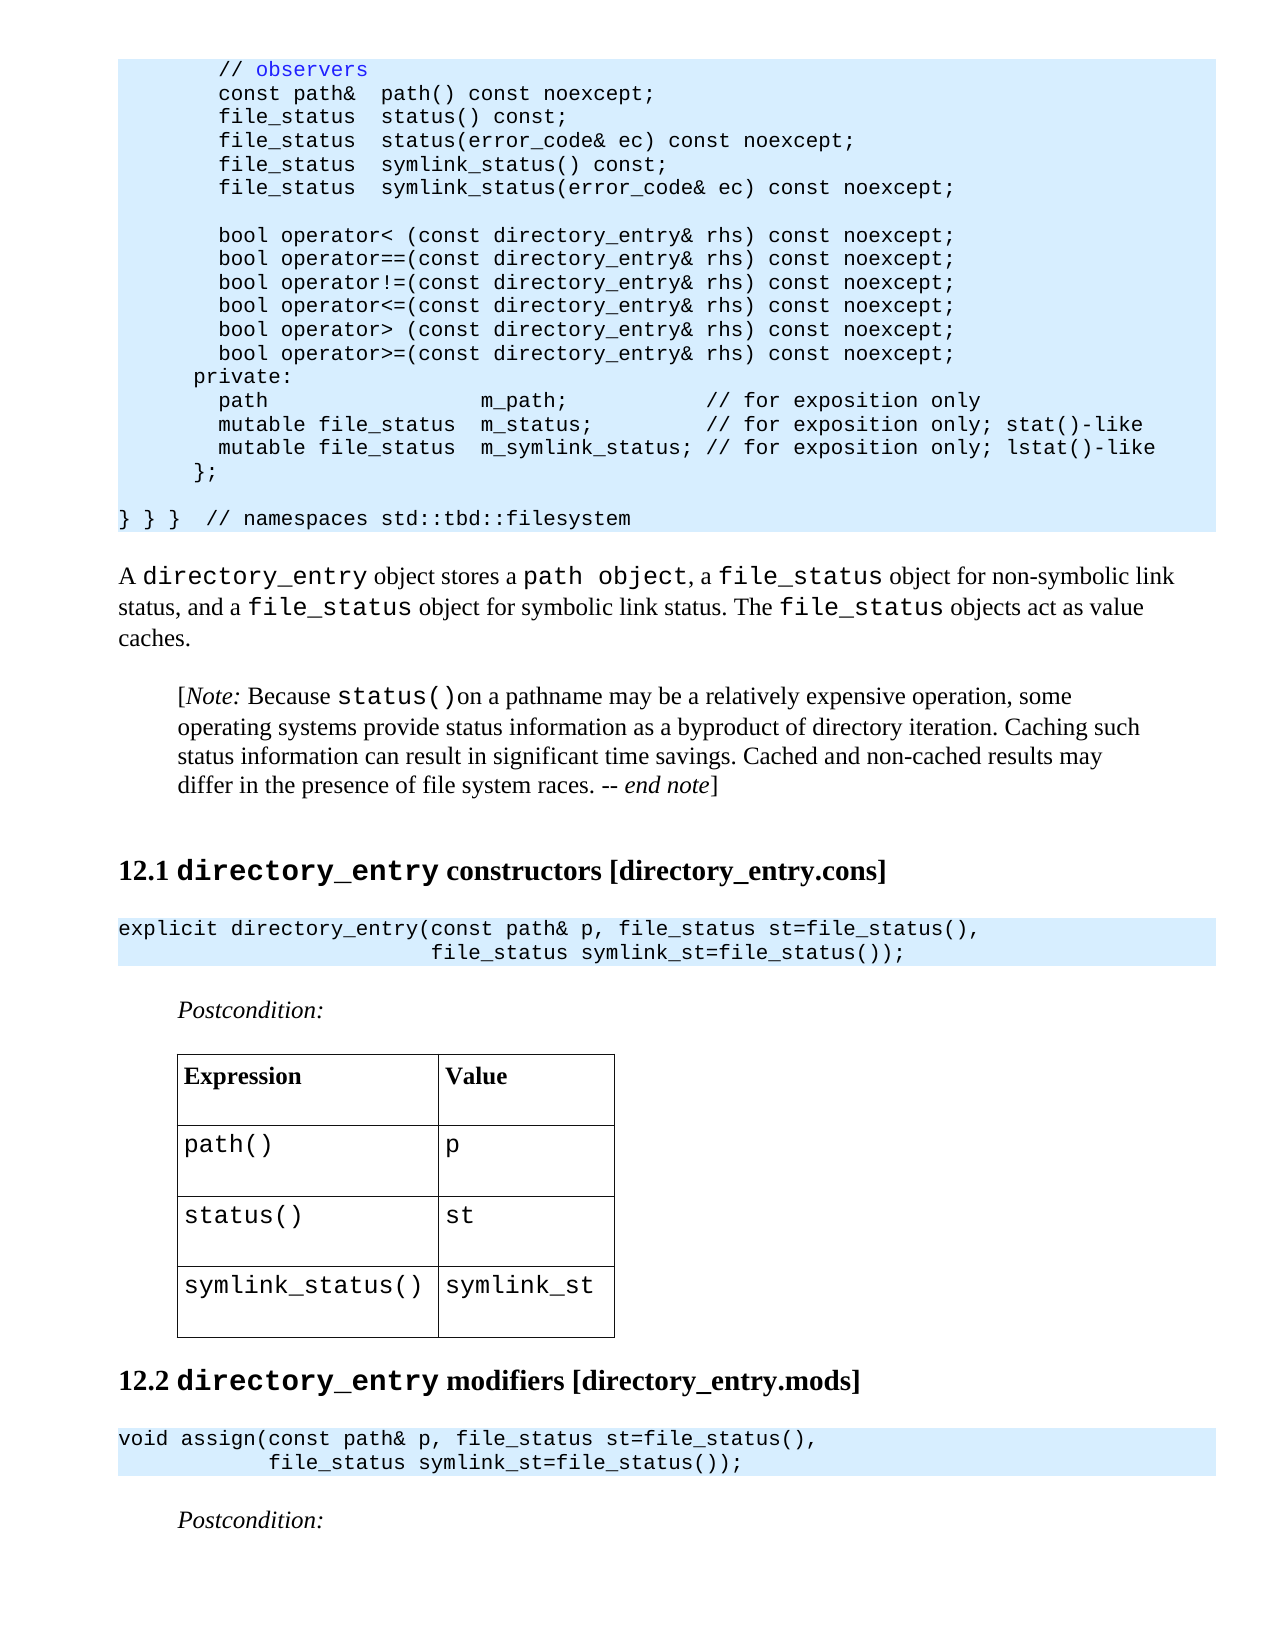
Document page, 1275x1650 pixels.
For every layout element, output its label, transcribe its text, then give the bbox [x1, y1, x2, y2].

text file_status symlink_status(error_code& ec) const noexcept; [118, 177, 1216, 201]
table_cell path() [178, 1126, 438, 1196]
text mutable file_status m_status; // for exposition only; stat()-like [118, 414, 1216, 437]
table_cell symlink_status() [178, 1267, 438, 1337]
text void assign(const path& p, file_status st=file_status(), [118, 1428, 1216, 1452]
subtitle 12.2 directory_entry modifiers [directory_entry.mods] [118, 1363, 1216, 1399]
text file_status status(error_code& ec) const noexcept; [118, 130, 1216, 154]
text bool operator<=(const directory_entry& rhs) const noexcept; [118, 296, 1216, 319]
text mutable file_status m_symlink_status; // for exposition only; lstat()-like [118, 437, 1216, 461]
text private: [118, 366, 1216, 390]
subtitle 12.1 directory_entry constructors [directory_entry.cons] [118, 853, 1216, 889]
text A directory_entry object stores a path object, a file_status object for non-symbolic link status, and a file_status object for symbolic link status. The file_status objects act as value caches. [118, 561, 1216, 652]
table_cell symlink_st [439, 1267, 614, 1337]
table_header Value [439, 1055, 614, 1125]
text bool operator> (const directory_entry& rhs) const noexcept; [118, 319, 1216, 343]
text const path& path() const noexcept; [118, 83, 1216, 106]
text path m_path; // for exposition only [118, 390, 1216, 414]
text file_status symlink_st=file_status()); [118, 942, 1216, 966]
text bool operator>=(const directory_entry& rhs) const noexcept; [118, 343, 1216, 366]
text file_status status() const; [118, 106, 1216, 130]
text bool operator==(const directory_entry& rhs) const noexcept; [118, 248, 1216, 272]
text bool operator!=(const directory_entry& rhs) const noexcept; [118, 272, 1216, 296]
table_cell p [439, 1126, 614, 1196]
text }; [118, 461, 1216, 485]
text Postcondition: [177, 1505, 1157, 1534]
text } } } // namespaces std::tbd::filesystem [118, 508, 1216, 532]
text bool operator< (const directory_entry& rhs) const noexcept; [118, 224, 1216, 248]
text file_status symlink_st=file_status()); [118, 1452, 1216, 1476]
text Postcondition: [177, 995, 1157, 1024]
table_header Expression [178, 1055, 438, 1125]
text // observers [118, 59, 1216, 83]
table_cell st [439, 1197, 614, 1266]
text [Note: Because status()on a pathname may be a relatively expensive operation, some operating systems provide status information as a byproduct of directory iteration. Caching such status information can result in significant time savings. Cached and non-cached results may differ in the presence of file system races. -- end note] [177, 681, 1157, 798]
table_cell status() [178, 1197, 438, 1266]
text file_status symlink_status() const; [118, 154, 1216, 177]
text explicit directory_entry(const path& p, file_status st=file_status(), [118, 918, 1216, 942]
